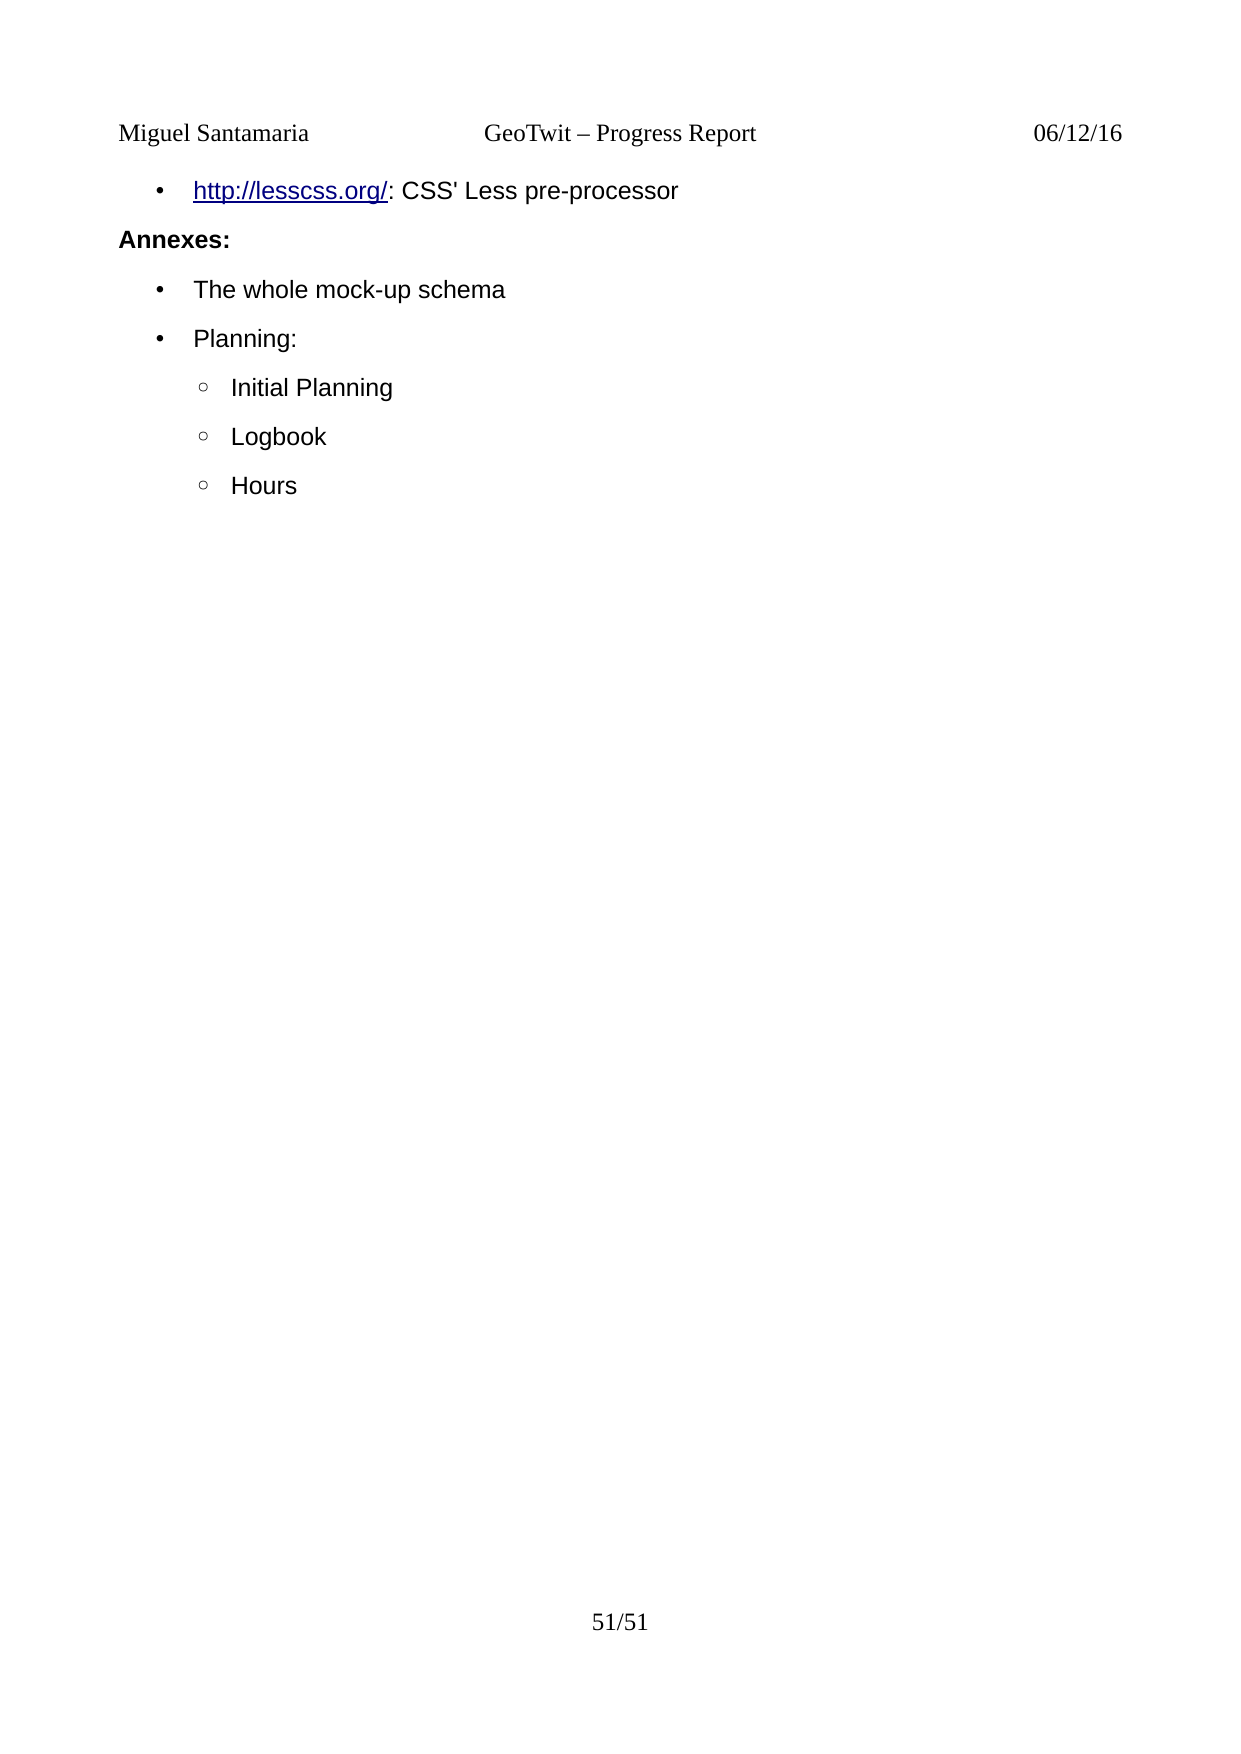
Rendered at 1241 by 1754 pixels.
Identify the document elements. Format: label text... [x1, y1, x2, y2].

list Planning: [156, 324, 1122, 353]
text Annexes: [118, 226, 1122, 254]
list Logbook [193, 422, 1122, 451]
list The whole mock-up schema [156, 274, 1122, 303]
list Hours [193, 471, 1122, 500]
list Initial Planning [193, 373, 1122, 402]
list http://lesscss.org/: CSS' Less pre-processor [156, 176, 1122, 205]
